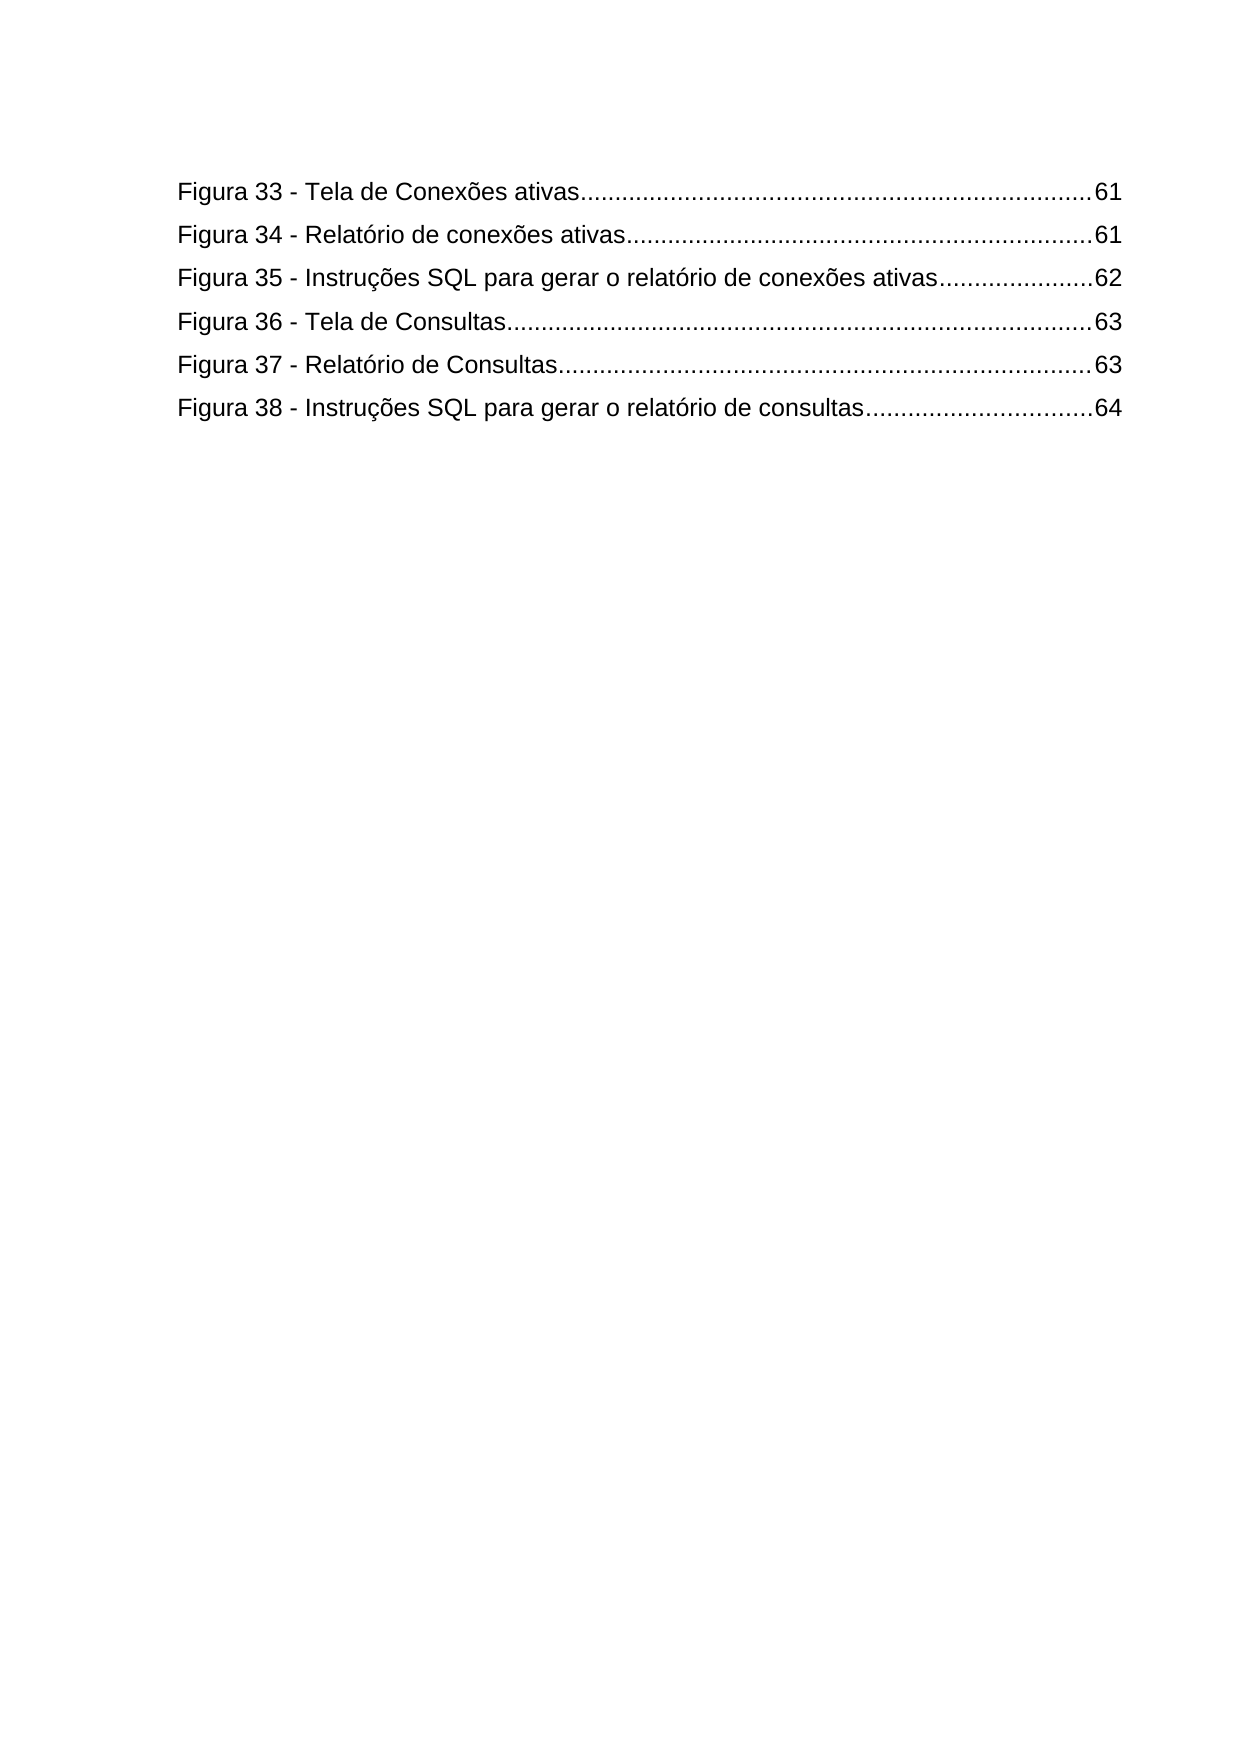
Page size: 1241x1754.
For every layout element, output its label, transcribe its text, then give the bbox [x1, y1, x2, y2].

text Figura 38 - Instruções SQL para gerar o relatório de consultas 64 [177, 393, 1122, 421]
text Figura 36 - Tela de Consultas 63 [177, 306, 1122, 335]
text Figura 37 - Relatório de Consultas 63 [177, 349, 1122, 378]
text Figura 33 - Tela de Conexões ativas 61 [177, 177, 1122, 206]
text Figura 35 - Instruções SQL para gerar o relatório de conexões ativas 62 [177, 263, 1122, 292]
text Figura 34 - Relatório de conexões ativas 61 [177, 220, 1122, 249]
